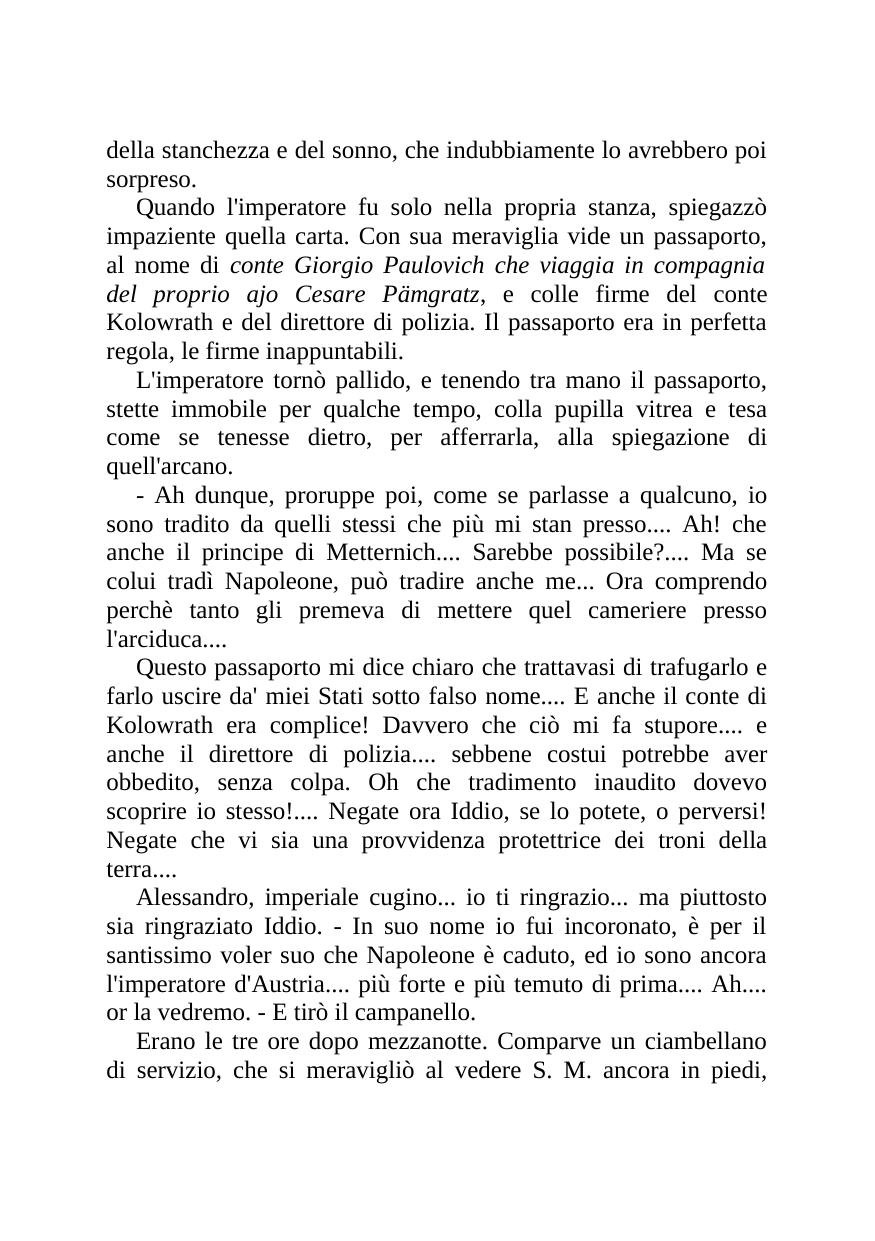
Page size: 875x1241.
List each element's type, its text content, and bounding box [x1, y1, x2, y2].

text L'imperatore tornò pallido, e tenendo tra mano il passaporto, stette immobile per qualche tempo, colla pupilla vitrea e tesa come se tenesse dietro, per afferrarla, alla spiegazione di quell'arcano. [106, 365, 768, 480]
text Alessandro, imperiale cugino... io ti ringrazio... ma piuttosto sia ringraziato Iddio. - In suo nome io fui incoronato, è per il santissimo voler suo che Napoleone è caduto, ed io sono ancora l'imperatore d'Austria.... più forte e più temuto di prima.... Ah.... or la vedremo. - E tirò il campanello. [106, 882, 768, 1026]
text della stanchezza e del sonno, che indubbiamente lo avrebbero poi sorpreso. [106, 135, 768, 192]
text Quando l'imperatore fu solo nella propria stanza, spiegazzò impaziente quella carta. Con sua meraviglia vide un passaporto, al nome di conte Giorgio Paulovich che viaggia in compagnia del proprio ajo Cesare Pämgratz, e colle firme del conte Kolowrath e del direttore di polizia. Il passaporto era in perfetta regola, le firme inappuntabili. [106, 192, 768, 365]
text Questo passaporto mi dice chiaro che trattavasi di trafugarlo e farlo uscire da' miei Stati sotto falso nome.... E anche il conte di Kolowrath era complice! Davvero che ciò mi fa stupore.... e anche il direttore di polizia.... sebbene costui potrebbe aver obbedito, senza colpa. Oh che tradimento inaudito dovevo scoprire io stesso!.... Negate ora Iddio, se lo potete, o perversi! Negate che vi sia una provvidenza protettrice dei troni della terra.... [106, 652, 768, 882]
text Erano le tre ore dopo mezzanotte. Comparve un ciambellano di servizio, che si meravigliò al vedere S. M. ancora in piedi, [106, 1026, 768, 1084]
text - Ah dunque, proruppe poi, come se parlasse a qualcuno, io sono tradito da quelli stessi che più mi stan presso.... Ah! che anche il principe di Metternich.... Sarebbe possibile?.... Ma se colui tradì Napoleone, può tradire anche me... Ora comprendo perchè tanto gli premeva di mettere quel cameriere presso l'arciduca.... [106, 480, 768, 652]
